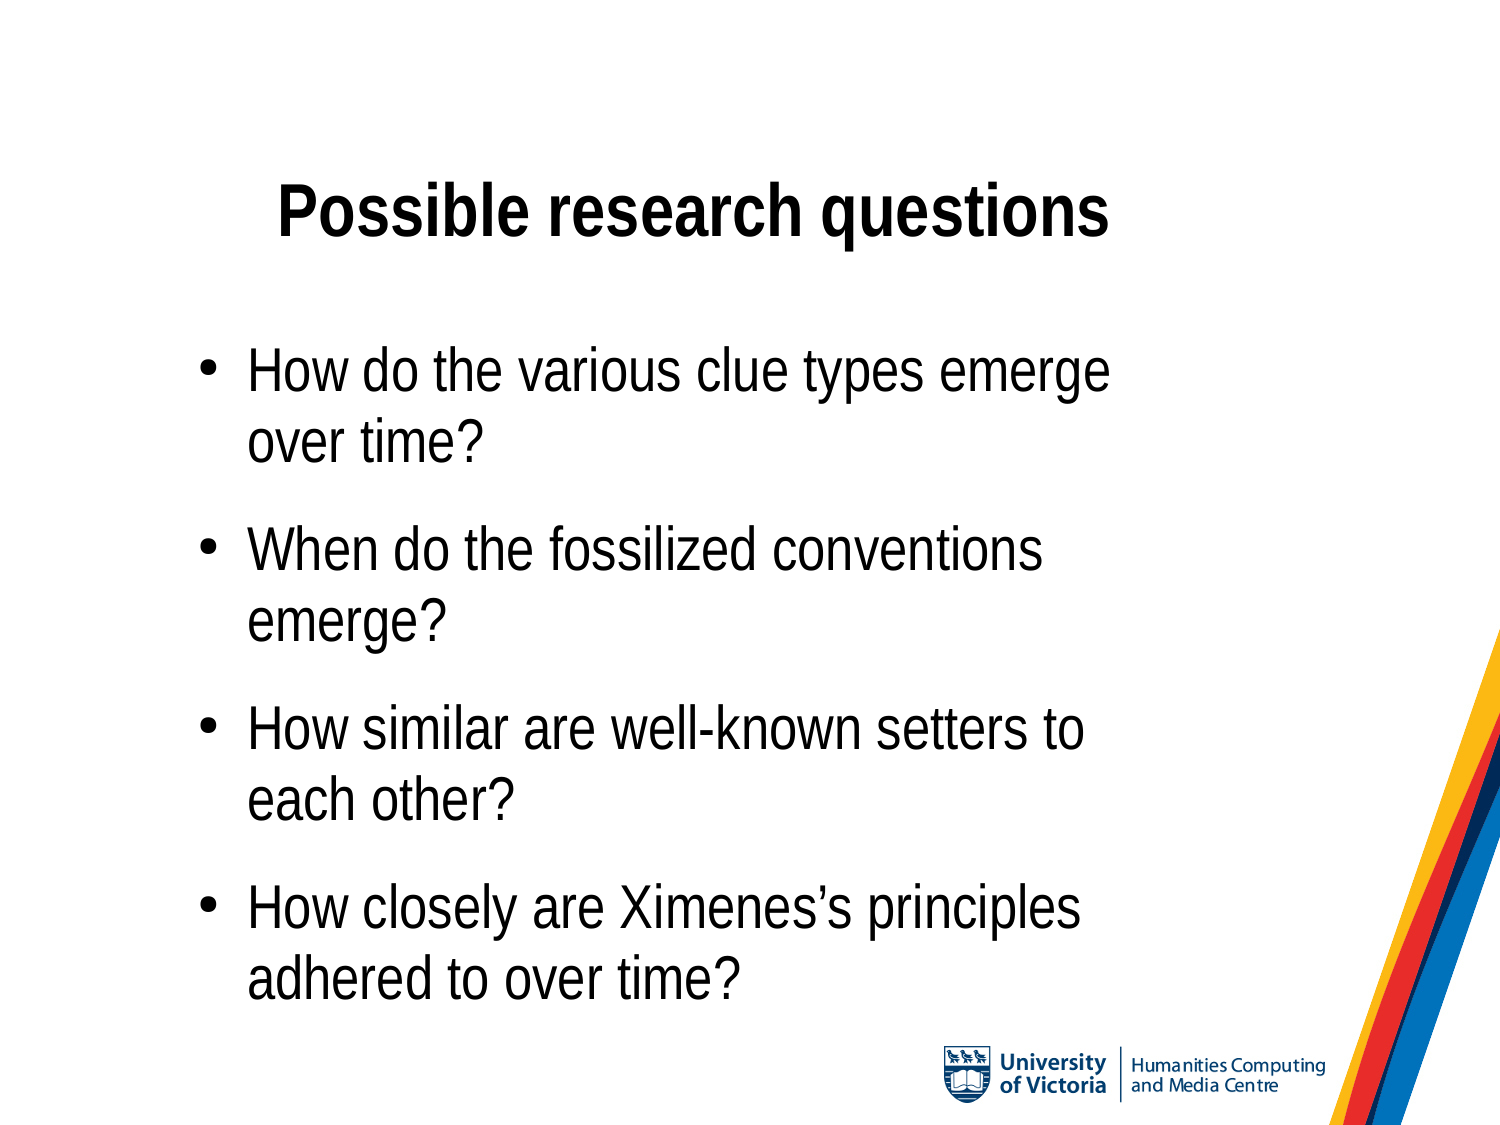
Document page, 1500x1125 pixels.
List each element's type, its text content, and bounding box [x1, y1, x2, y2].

list How do the various clue types emerge over time? When do the fossilized conventions emerge? How similar are well-known setters to each other? How closely are Ximenes’s principles adhered to over time? [181, 333, 1209, 1015]
title Possible research questions [181, 115, 1209, 304]
picture [0, 0, 1500, 1125]
